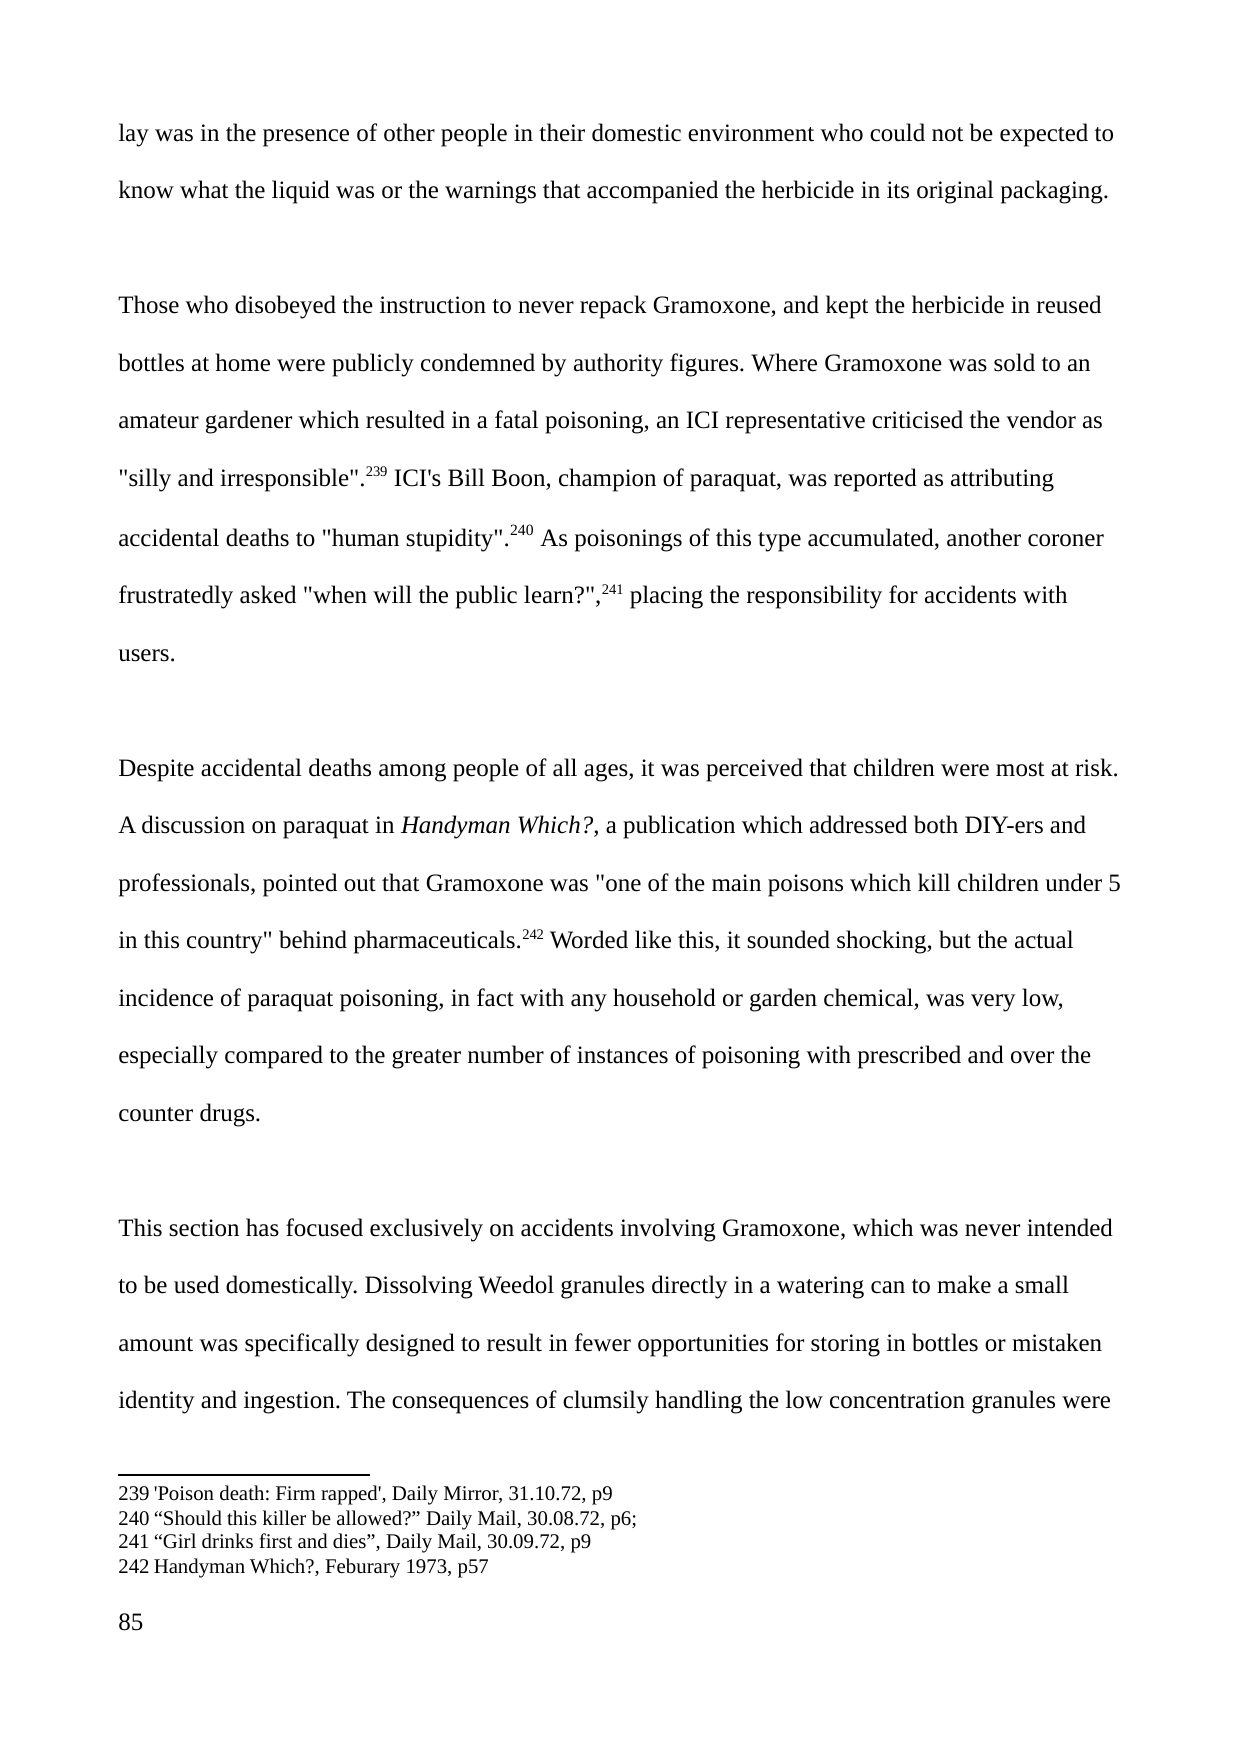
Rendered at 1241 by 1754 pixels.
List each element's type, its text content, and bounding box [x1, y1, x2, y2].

text “Should this killer be allowed?” Daily Mail, 30.08.72, p6; [118, 1505, 1122, 1529]
text “Girl drinks first and dies”, Daily Mail, 30.09.72, p9 [118, 1529, 1122, 1553]
text 'Poison death: Firm rapped', Daily Mirror, 31.10.72, p9 [118, 1481, 1122, 1505]
text Those who disobeyed the instruction to never repack Gramoxone, and kept the herbicide in reused bottles at home were publicly condemned by authority figures. Where Gramoxone was sold to an amateur gardener which resulted in a fatal poisoning, an ICI representative criticised the vendor as "silly and irresponsible". ICI's Bill Boon, champion of paraquat, was reported as attributing accidental deaths to "human stupidity". As poisonings of this type accumulated, another coroner frustratedly asked "when will the public learn?", placing the responsibility for accidents with users. [118, 291, 1122, 667]
text This section has focused exclusively on accidents involving Gramoxone, which was never intended to be used domestically. Dissolving Weedol granules directly in a watering can to make a small amount was specifically designed to result in fewer opportunities for storing in bottles or mistaken identity and ingestion. The consequences of clumsily handling the low concentration granules were [118, 1213, 1122, 1414]
text Handyman Which?, Feburary 1973, p57 [118, 1553, 1122, 1578]
text Despite accidental deaths among people of all ages, it was perceived that children were most at risk. A discussion on paraquat in Handyman Which?, a publication which addressed both DIY-ers and professionals, pointed out that Gramoxone was "one of the main poisons which kill children under 5 in this country" behind pharmaceuticals. Worded like this, it sounded shocking, but the actual incidence of paraquat poisoning, in fact with any household or garden chemical, was very low, especially compared to the greater number of instances of poisoning with prescribed and over the counter drugs. [118, 753, 1122, 1127]
text lay was in the presence of other people in their domestic environment who could not be expected to know what the liquid was or the warnings that accompanied the herbicide in its original packaging. [118, 118, 1122, 204]
